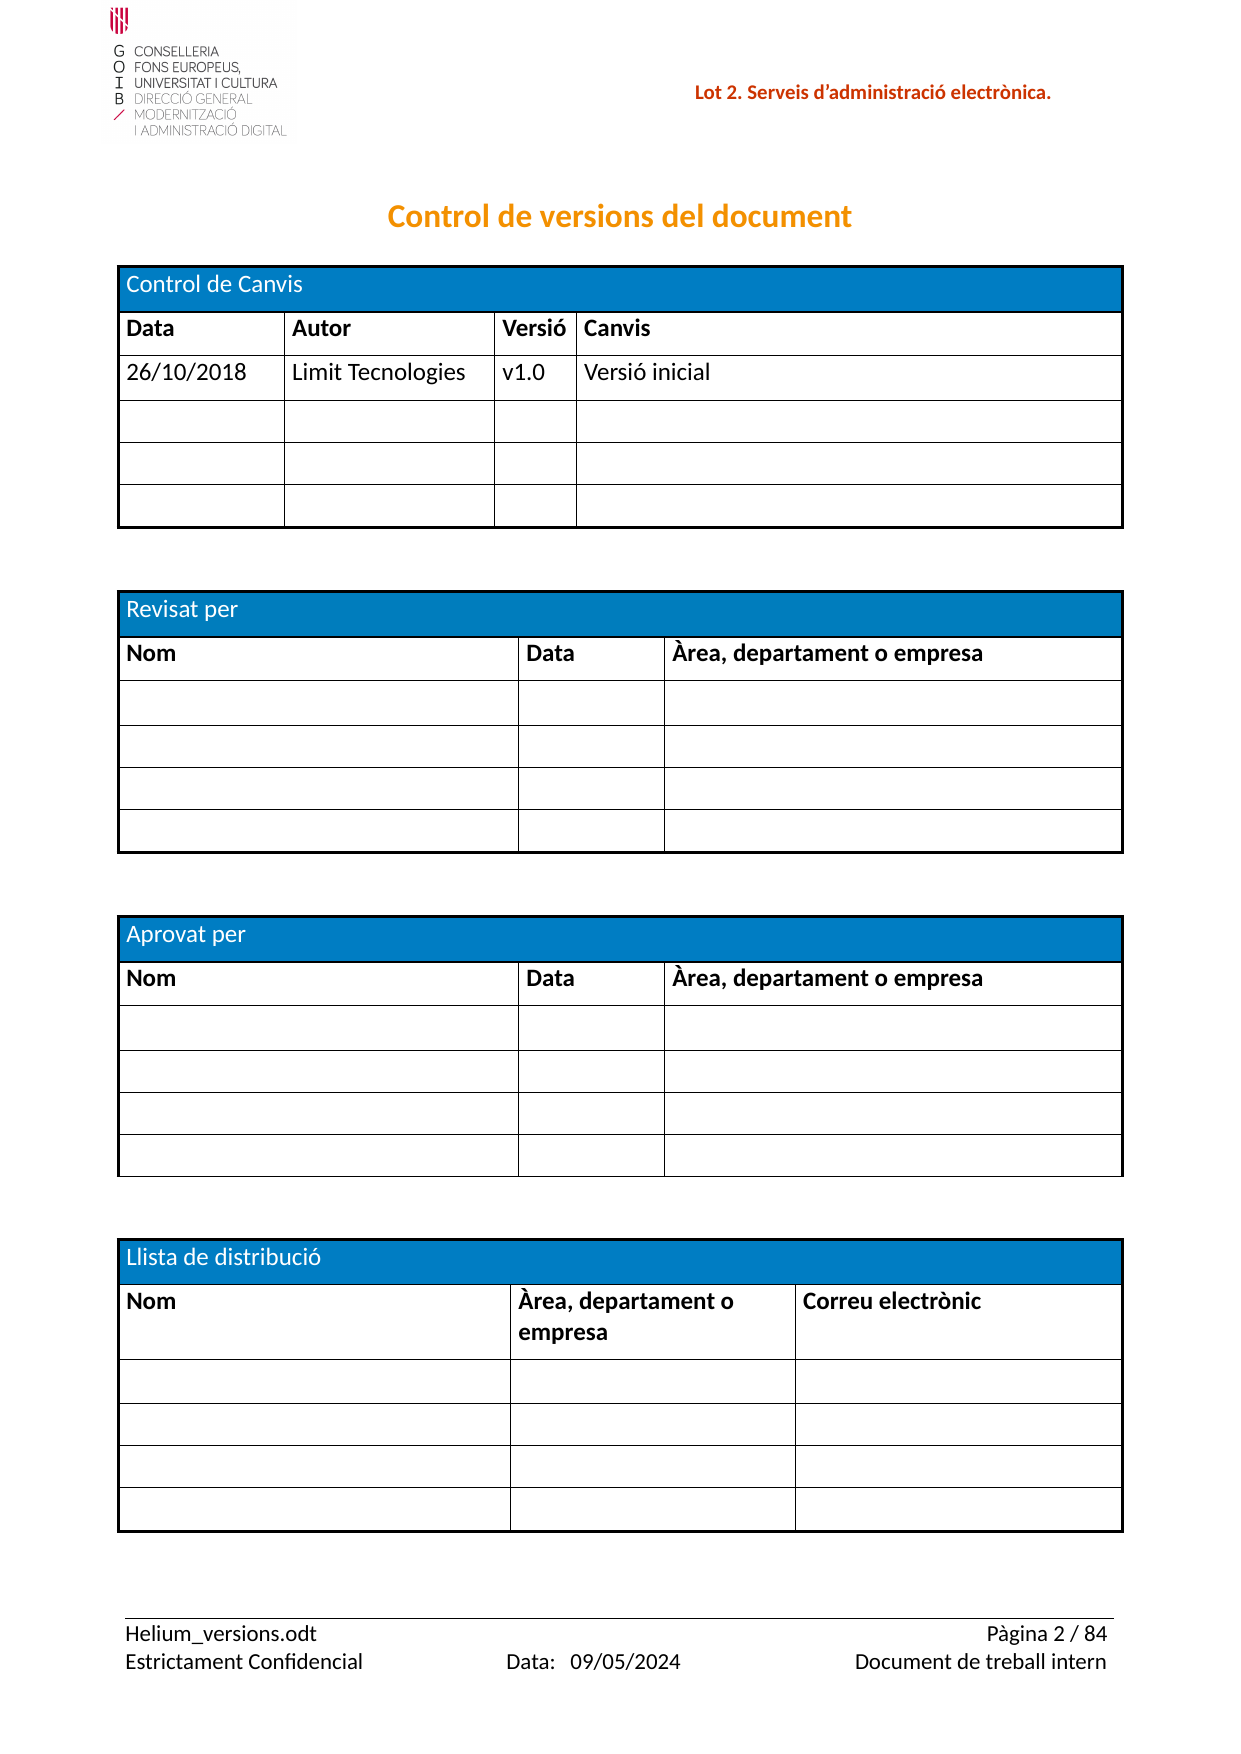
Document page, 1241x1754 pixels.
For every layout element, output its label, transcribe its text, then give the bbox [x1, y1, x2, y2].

table_cell Data [519, 963, 664, 1005]
table_cell v1.0 [495, 356, 576, 399]
table_cell [495, 401, 576, 442]
table_cell [577, 485, 1121, 526]
table_cell [577, 401, 1121, 442]
picture [100, 0, 297, 144]
table_cell [120, 768, 518, 809]
table_cell [511, 1488, 795, 1529]
table_cell Data [519, 638, 664, 680]
table_cell [120, 401, 284, 442]
table_cell Data [120, 313, 284, 355]
table_cell [519, 1093, 664, 1134]
table_cell [120, 810, 518, 851]
table_cell [665, 1006, 1121, 1049]
table_cell [665, 726, 1121, 767]
table_cell Versió inicial [577, 356, 1121, 399]
table_cell Àrea, departament o empresa [511, 1285, 795, 1359]
table_cell [120, 726, 518, 767]
table_cell 26/10/2018 [120, 356, 284, 399]
table_cell [665, 768, 1121, 809]
table_cell [665, 1051, 1121, 1092]
table_cell [519, 1006, 664, 1049]
table_cell [796, 1360, 1121, 1403]
table_cell [285, 485, 494, 526]
table_header Llista de distribució [120, 1241, 1121, 1284]
table_cell [511, 1404, 795, 1445]
table_cell [285, 401, 494, 442]
table_cell [796, 1446, 1121, 1487]
table_cell Versió [495, 313, 576, 355]
table_cell Autor [285, 313, 494, 355]
table_cell [495, 443, 576, 484]
table_header Aprovat per [120, 918, 1121, 961]
table_cell [519, 810, 664, 851]
table_cell [120, 443, 284, 484]
table_cell [120, 1006, 518, 1049]
table_cell [120, 1404, 510, 1445]
table_cell [577, 443, 1121, 484]
table_cell Nom [120, 1285, 510, 1359]
table_cell [519, 1135, 664, 1176]
table_cell Nom [120, 963, 518, 1005]
table_cell [120, 1135, 518, 1176]
table_cell [120, 1051, 518, 1092]
table_cell Limit Tecnologies [285, 356, 494, 399]
table_cell Correu electrònic [796, 1285, 1121, 1359]
table_cell Canvis [577, 313, 1121, 355]
table_header Revisat per [120, 593, 1121, 636]
table_cell Àrea, departament o empresa [665, 638, 1121, 680]
table_cell [796, 1488, 1121, 1529]
table_cell [120, 485, 284, 526]
table_cell [120, 1093, 518, 1134]
table_cell [665, 1135, 1121, 1176]
table_cell Nom [120, 638, 518, 680]
table_cell [519, 726, 664, 767]
subtitle Control de versions del document [118, 195, 1122, 236]
table_cell Àrea, departament o empresa [665, 963, 1121, 1005]
table_cell [120, 1360, 510, 1403]
table_cell [495, 485, 576, 526]
table_cell [285, 443, 494, 484]
table_cell [519, 1051, 664, 1092]
table_cell [120, 681, 518, 724]
table_cell [796, 1404, 1121, 1445]
table_cell [511, 1360, 795, 1403]
table_cell [665, 1093, 1121, 1134]
table_cell [519, 768, 664, 809]
table_header Control de Canvis [120, 268, 1121, 311]
table_cell [120, 1446, 510, 1487]
table_cell [519, 681, 664, 724]
table_cell [665, 810, 1121, 851]
table_cell [120, 1488, 510, 1529]
table_cell [665, 681, 1121, 724]
table_cell [511, 1446, 795, 1487]
